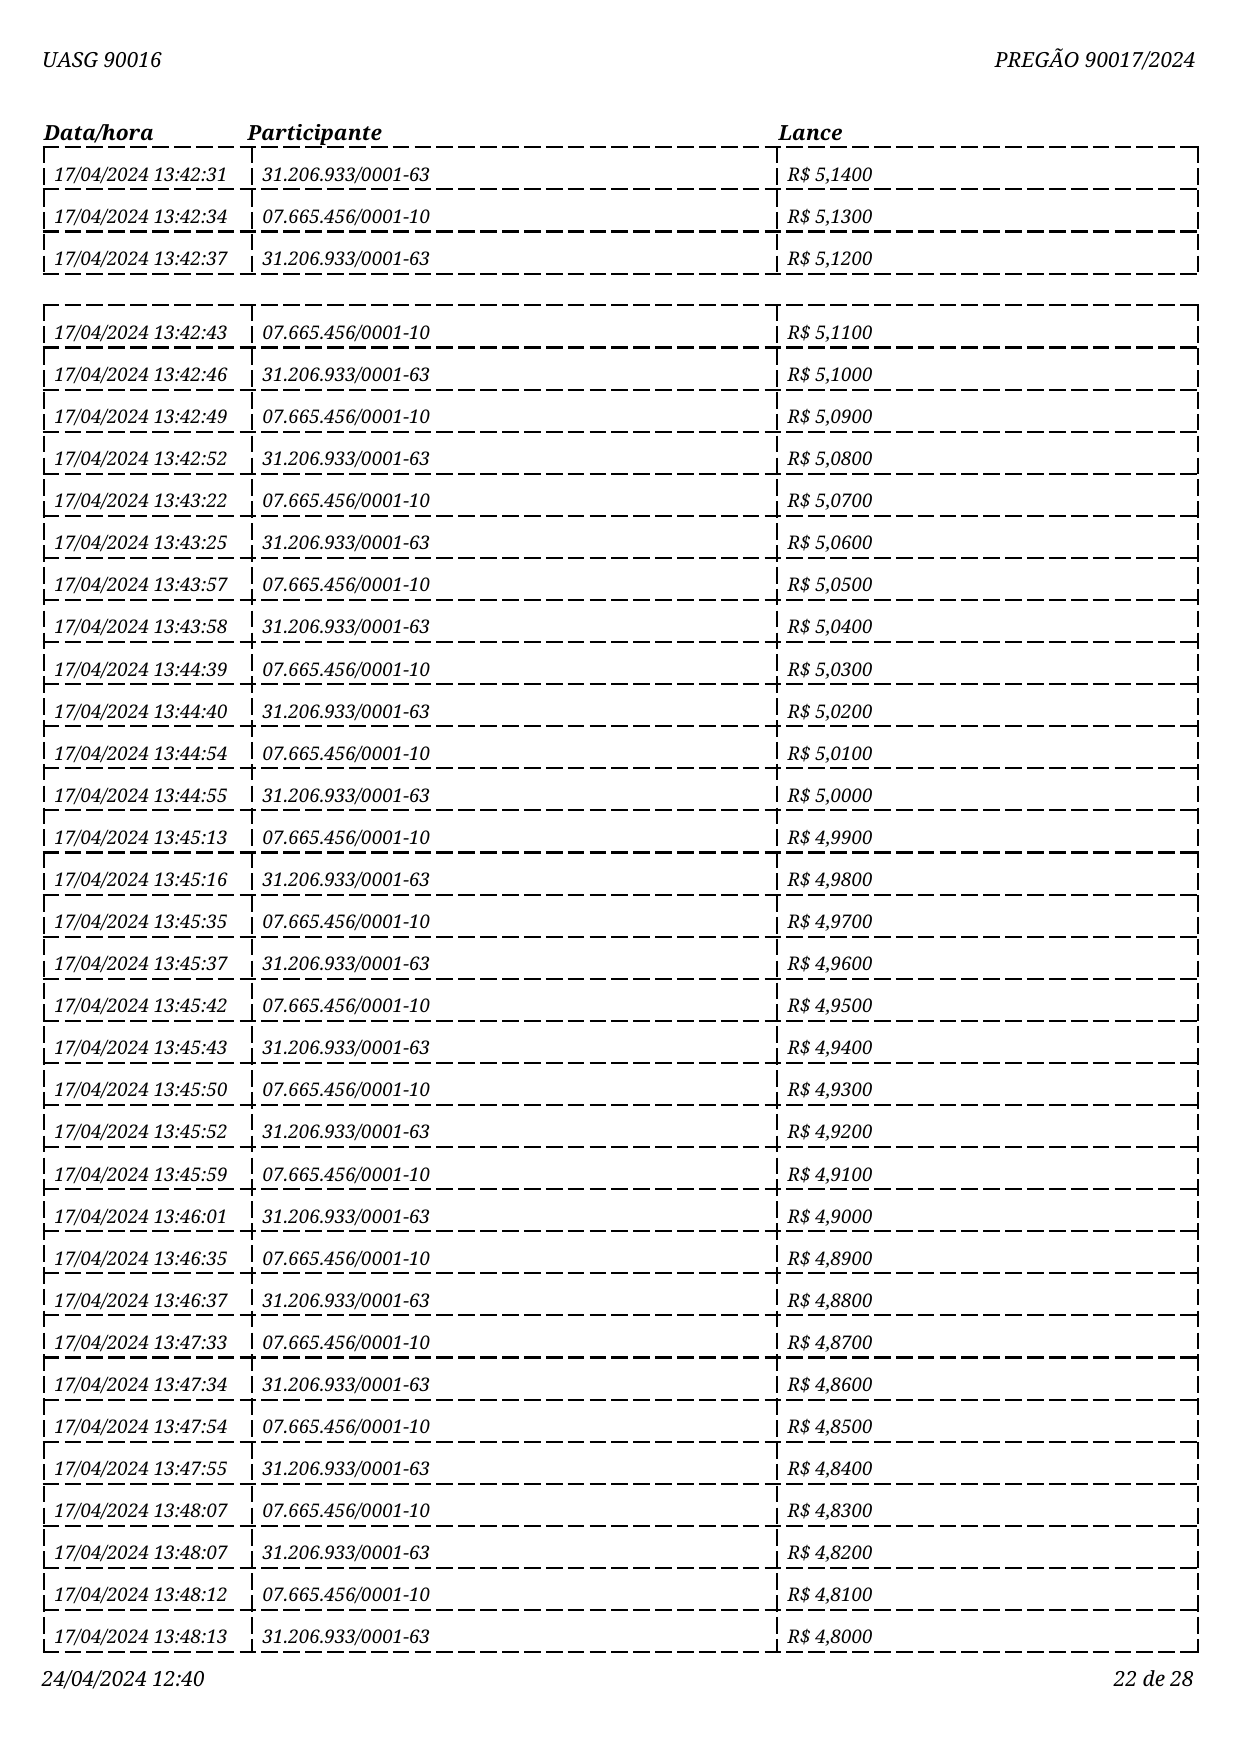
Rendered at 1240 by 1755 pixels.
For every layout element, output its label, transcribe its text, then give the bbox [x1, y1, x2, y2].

table_cell 17/04/2024 13:44:40 [44, 683, 252, 725]
table_cell 17/04/2024 13:47:33 [44, 1314, 252, 1356]
table_cell R$ 4,8500 [777, 1399, 1198, 1441]
table_cell R$ 5,0700 [777, 473, 1198, 515]
table_cell R$ 5,0600 [777, 515, 1198, 557]
table_cell 07.665.456/0001-10 [252, 1062, 777, 1104]
table_cell 07.665.456/0001-10 [252, 978, 777, 1020]
table_cell R$ 5,1300 [777, 188, 1198, 230]
table_cell R$ 4,8900 [777, 1230, 1198, 1272]
table_cell 31.206.933/0001-63 [252, 1020, 777, 1062]
table_cell 17/04/2024 13:47:55 [44, 1441, 252, 1483]
table_cell R$ 5,0000 [777, 767, 1198, 809]
table_cell R$ 4,8800 [777, 1272, 1198, 1314]
table_cell 17/04/2024 13:44:39 [44, 641, 252, 683]
table_cell 07.665.456/0001-10 [252, 1314, 777, 1356]
table_cell R$ 4,8300 [777, 1483, 1198, 1525]
table_cell 31.206.933/0001-63 [252, 431, 777, 473]
table_cell R$ 5,0300 [777, 641, 1198, 683]
table_cell 17/04/2024 13:43:25 [44, 515, 252, 557]
table_cell R$ 5,1400 [777, 146, 1198, 188]
table_cell R$ 4,9900 [777, 809, 1198, 851]
table_cell 07.665.456/0001-10 [252, 1399, 777, 1441]
table_cell 17/04/2024 13:42:46 [44, 346, 252, 388]
table_header R$ 5,1100 [777, 304, 1198, 346]
table_cell 07.665.456/0001-10 [252, 641, 777, 683]
table_cell 17/04/2024 13:48:07 [44, 1483, 252, 1525]
table_cell 31.206.933/0001-63 [252, 1272, 777, 1314]
table_cell 17/04/2024 13:47:34 [44, 1356, 252, 1398]
table_cell R$ 4,9500 [777, 978, 1198, 1020]
table_cell R$ 5,0800 [777, 431, 1198, 473]
table_cell R$ 5,1000 [777, 346, 1198, 388]
table_cell 17/04/2024 13:43:22 [44, 473, 252, 515]
table_cell R$ 4,9600 [777, 936, 1198, 978]
table_cell 07.665.456/0001-10 [252, 473, 777, 515]
table_cell R$ 4,9700 [777, 894, 1198, 936]
table_cell 31.206.933/0001-63 [252, 1609, 777, 1651]
table_cell R$ 4,9300 [777, 1062, 1198, 1104]
table_cell 07.665.456/0001-10 [252, 894, 777, 936]
table_cell R$ 4,8600 [777, 1356, 1198, 1398]
table_cell 17/04/2024 13:47:54 [44, 1399, 252, 1441]
table_header 07.665.456/0001-10 [252, 304, 777, 346]
table_cell R$ 5,0100 [777, 725, 1198, 767]
table_cell 17/04/2024 13:48:13 [44, 1609, 252, 1651]
table_cell R$ 4,9800 [777, 851, 1198, 893]
table_cell 17/04/2024 13:45:59 [44, 1146, 252, 1188]
table_cell R$ 4,9200 [777, 1104, 1198, 1146]
table_cell 17/04/2024 13:44:54 [44, 725, 252, 767]
table_cell R$ 4,8100 [777, 1567, 1198, 1609]
table_cell R$ 5,0200 [777, 683, 1198, 725]
table_cell 17/04/2024 13:45:35 [44, 894, 252, 936]
table_cell 17/04/2024 13:48:07 [44, 1525, 252, 1567]
table_cell R$ 4,8000 [777, 1609, 1198, 1651]
table_cell 07.665.456/0001-10 [252, 1230, 777, 1272]
table_cell 31.206.933/0001-63 [252, 851, 777, 893]
table_cell 17/04/2024 13:45:16 [44, 851, 252, 893]
table_cell 17/04/2024 13:44:55 [44, 767, 252, 809]
table_cell 17/04/2024 13:45:37 [44, 936, 252, 978]
table_cell R$ 5,0500 [777, 557, 1198, 599]
table_cell 31.206.933/0001-63 [252, 1104, 777, 1146]
table_cell R$ 4,8700 [777, 1314, 1198, 1356]
table_cell 17/04/2024 13:45:43 [44, 1020, 252, 1062]
table_cell 31.206.933/0001-63 [252, 683, 777, 725]
table_cell 31.206.933/0001-63 [252, 146, 777, 188]
table_cell 07.665.456/0001-10 [252, 1483, 777, 1525]
table_cell 31.206.933/0001-63 [252, 346, 777, 388]
table_cell R$ 4,8200 [777, 1525, 1198, 1567]
table_cell R$ 5,0400 [777, 599, 1198, 641]
table_cell 31.206.933/0001-63 [252, 515, 777, 557]
table_cell 17/04/2024 13:46:01 [44, 1188, 252, 1230]
table_cell 17/04/2024 13:48:12 [44, 1567, 252, 1609]
table_cell 17/04/2024 13:42:52 [44, 431, 252, 473]
table_cell 17/04/2024 13:45:13 [44, 809, 252, 851]
table_cell 17/04/2024 13:43:58 [44, 599, 252, 641]
table_cell 17/04/2024 13:43:57 [44, 557, 252, 599]
table_cell R$ 5,0900 [777, 389, 1198, 431]
table_cell 07.665.456/0001-10 [252, 557, 777, 599]
table_cell 07.665.456/0001-10 [252, 725, 777, 767]
table_cell 17/04/2024 13:42:31 [44, 146, 252, 188]
table_cell 31.206.933/0001-63 [252, 936, 777, 978]
table_cell 17/04/2024 13:45:52 [44, 1104, 252, 1146]
table_cell 17/04/2024 13:45:50 [44, 1062, 252, 1104]
table_cell 31.206.933/0001-63 [252, 1356, 777, 1398]
table_cell 31.206.933/0001-63 [252, 1525, 777, 1567]
table_cell 31.206.933/0001-63 [252, 767, 777, 809]
table_cell 07.665.456/0001-10 [252, 809, 777, 851]
table_cell 17/04/2024 13:42:34 [44, 188, 252, 230]
table_cell 31.206.933/0001-63 [252, 230, 777, 272]
table_cell R$ 4,9400 [777, 1020, 1198, 1062]
table_cell 17/04/2024 13:46:35 [44, 1230, 252, 1272]
table_cell R$ 4,9100 [777, 1146, 1198, 1188]
table_cell 31.206.933/0001-63 [252, 1441, 777, 1483]
table_cell 07.665.456/0001-10 [252, 1146, 777, 1188]
table_cell 17/04/2024 13:46:37 [44, 1272, 252, 1314]
table_cell R$ 4,8400 [777, 1441, 1198, 1483]
table_cell 17/04/2024 13:42:37 [44, 230, 252, 272]
table_cell R$ 4,9000 [777, 1188, 1198, 1230]
table_cell 17/04/2024 13:45:42 [44, 978, 252, 1020]
table_cell 31.206.933/0001-63 [252, 599, 777, 641]
table_cell 07.665.456/0001-10 [252, 188, 777, 230]
table_cell 07.665.456/0001-10 [252, 389, 777, 431]
table_cell 17/04/2024 13:42:49 [44, 389, 252, 431]
table_cell 31.206.933/0001-63 [252, 1188, 777, 1230]
table_cell 07.665.456/0001-10 [252, 1567, 777, 1609]
table_cell R$ 5,1200 [777, 230, 1198, 272]
table_header 17/04/2024 13:42:43 [44, 304, 252, 346]
